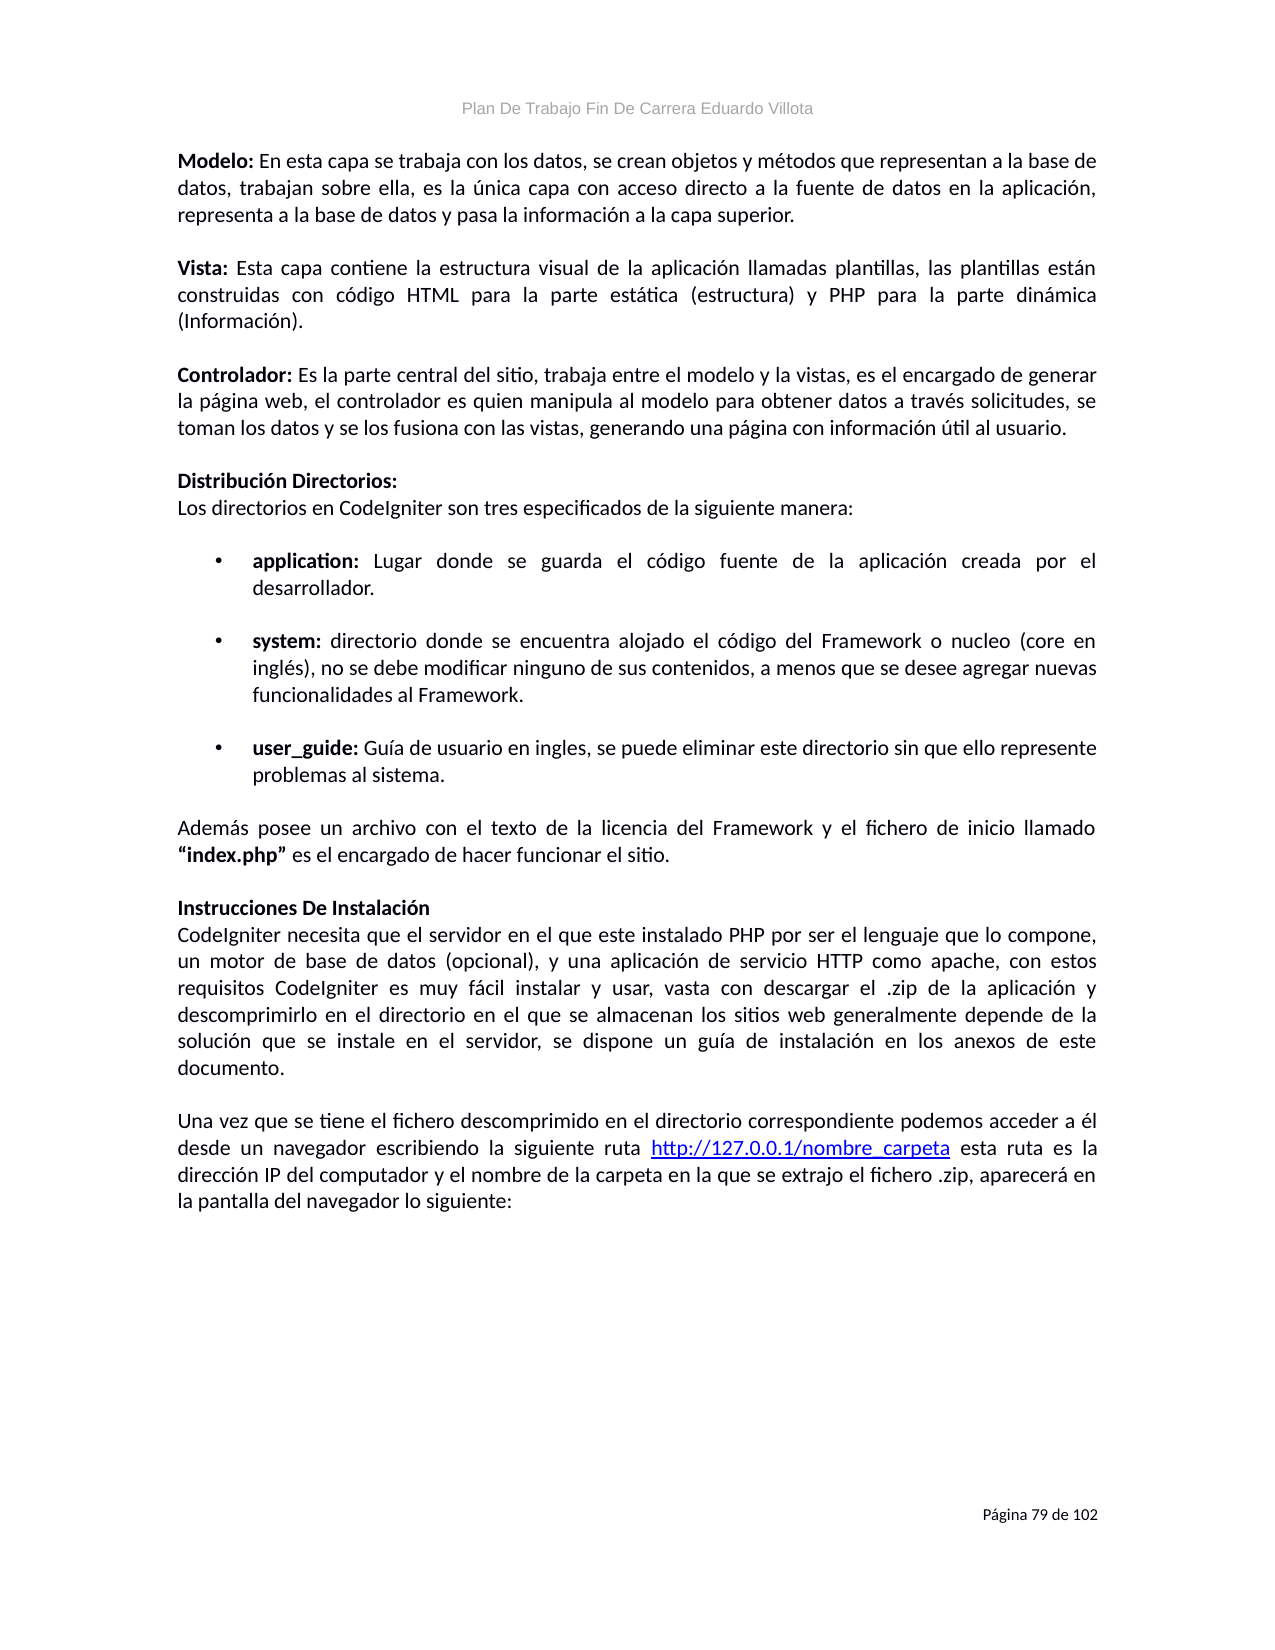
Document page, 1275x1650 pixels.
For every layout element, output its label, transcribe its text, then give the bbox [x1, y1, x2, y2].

list system: directorio donde se encuentra alojado el código del Framework o nucleo (core en inglés), no se debe modificar ninguno de sus contenidos, a menos que se desee agregar nuevas funcionalidades al Framework. [215, 628, 1098, 708]
list application: Lugar donde se guarda el código fuente de la aplicación creada por el desarrollador. [215, 548, 1098, 601]
text Los directorios en CodeIgniter son tres especificados de la siguiente manera: [177, 494, 1098, 521]
text CodeIgniter necesita que el servidor en el que este instalado PHP por ser el lenguaje que lo compone, un motor de base de datos (opcional), y una aplicación de servicio HTTP como apache, con estos requisitos CodeIgniter es muy fácil instalar y usar, vasta con descargar el .zip de la aplicación y descomprimirlo en el directorio en el que se almacenan los sitios web generalmente depende de la solución que se instale en el servidor, se dispone un guía de instalación en los anexos de este documento. [177, 921, 1098, 1081]
text Controlador: Es la parte central del sitio, trabaja entre el modelo y la vistas, es el encargado de generar la página web, el controlador es quien manipula al modelo para obtener datos a través solicitudes, se toman los datos y se los fusiona con las vistas, generando una página con información útil al usuario. [177, 361, 1098, 441]
text Vista: Esta capa contiene la estructura visual de la aplicación llamadas plantillas, las plantillas están construidas con código HTML para la parte estática (estructura) y PHP para la parte dinámica (Información). [177, 254, 1098, 334]
text Además posee un archivo con el texto de la licencia del Framework y el fichero de inicio llamado “index.php” es el encargado de hacer funcionar el sitio. [177, 814, 1098, 868]
text Modelo: En esta capa se trabaja con los datos, se crean objetos y métodos que representan a la base de datos, trabajan sobre ella, es la única capa con acceso directo a la fuente de datos en la aplicación, representa a la base de datos y pasa la información a la capa superior. [177, 148, 1098, 228]
list user_guide: Guía de usuario en ingles, se puede eliminar este directorio sin que ello represente problemas al sistema. [215, 734, 1098, 788]
text Distribución Directorios: [177, 468, 1098, 494]
text Instrucciones De Instalación [177, 894, 1098, 921]
text Una vez que se tiene el fichero descomprimido en el directorio correspondiente podemos acceder a él desde un navegador escribiendo la siguiente ruta http://127.0.0.1/nombre_carpeta esta ruta es la dirección IP del computador y el nombre de la carpeta en la que se extrajo el fichero .zip, aparecerá en la pantalla del navegador lo siguiente: [177, 1108, 1098, 1214]
